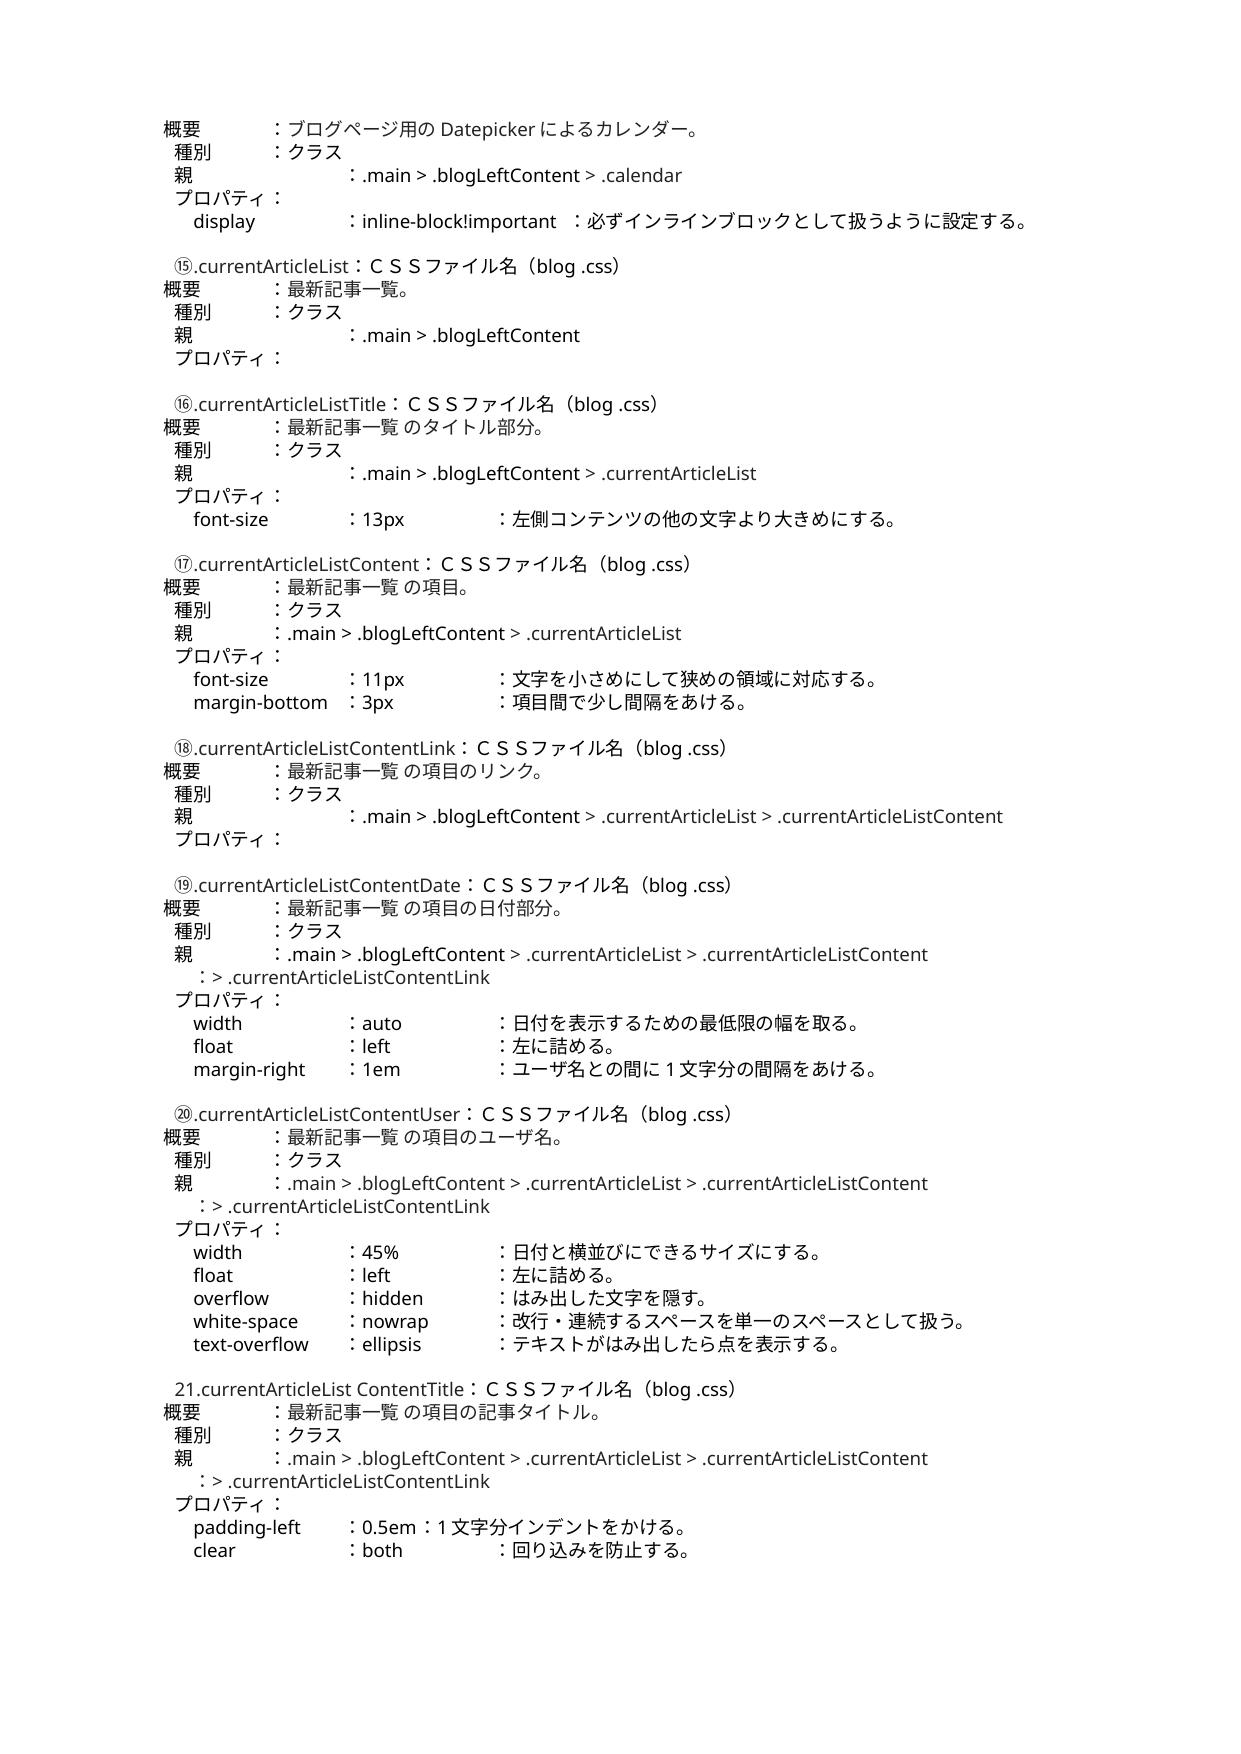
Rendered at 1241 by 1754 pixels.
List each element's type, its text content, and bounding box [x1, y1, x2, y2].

text float ：left ：左に詰める。 [118, 1264, 1122, 1287]
text 種別 ：クラス [118, 1424, 1122, 1447]
text 概要 ：最新記事一覧 の項目の記事タイトル。 [118, 1401, 1122, 1424]
text プロパティ ： [118, 347, 1122, 370]
text 親 ：.main > .blogLeftContent > .currentArticleList > .currentArticleListContent ：> .currentArticleListContentLink [118, 1172, 1122, 1218]
text 種別 ：クラス [118, 920, 1122, 943]
text プロパティ ： [118, 485, 1122, 508]
text 種別 ：クラス [118, 141, 1122, 164]
text 種別 ：クラス [118, 301, 1122, 324]
text float ：left ：左に詰める。 [118, 1035, 1122, 1058]
text 21.currentArticleList ContentTitle：ＣＳＳファイル名（blog .css） [118, 1378, 1122, 1401]
text margin-bottom ：3px ：項目間で少し間隔をあける。 [118, 691, 1122, 714]
text 親 ：.main > .blogLeftContent > .currentArticleList [118, 462, 1122, 485]
text 概要 ：最新記事一覧 の項目のリンク。 [118, 760, 1122, 783]
text プロパティ ： [118, 1493, 1122, 1516]
text 種別 ：クラス [118, 1149, 1122, 1172]
text 概要 ：最新記事一覧。 [118, 278, 1122, 301]
text width ：45% ：日付と横並びにできるサイズにする。 [118, 1241, 1122, 1264]
text プロパティ ： [118, 989, 1122, 1012]
text 親 ：.main > .blogLeftContent > .currentArticleList > .currentArticleListContent ：> .currentArticleListContentLink [118, 1447, 1122, 1493]
text ⑮.currentArticleList：ＣＳＳファイル名（blog .css） [118, 256, 1122, 278]
text 親 ：.main > .blogLeftContent [118, 324, 1122, 347]
text 親 ：.main > .blogLeftContent > .currentArticleList [118, 622, 1122, 645]
text width ：auto ：日付を表示するための最低限の幅を取る。 [118, 1012, 1122, 1035]
text clear ：both ：回り込みを防止する。 [118, 1539, 1122, 1562]
text 概要 ：最新記事一覧 の項目の日付部分。 [118, 897, 1122, 920]
text overflow ：hidden ：はみ出した文字を隠す。 [118, 1287, 1122, 1310]
text padding-left ：0.5em ：1文字分インデントをかける。 [118, 1516, 1122, 1539]
text font-size ：13px ：左側コンテンツの他の文字より大きめにする。 [118, 508, 1122, 531]
text 種別 ：クラス [118, 439, 1122, 462]
text 概要 ：ブログページ用のDatepickerによるカレンダー。 [118, 118, 1122, 141]
text display ：inline-block!important ：必ずインラインブロックとして扱うように設定する。 [118, 210, 1122, 233]
text プロパティ ： [118, 1218, 1122, 1241]
text 概要 ：最新記事一覧 のタイトル部分。 [118, 416, 1122, 439]
text 親 ：.main > .blogLeftContent > .currentArticleList > .currentArticleListContent ：> .currentArticleListContentLink [118, 943, 1122, 989]
text ⑱.currentArticleListContentLink：ＣＳＳファイル名（blog .css） [118, 737, 1122, 760]
text ⑯.currentArticleListTitle：ＣＳＳファイル名（blog .css） [118, 393, 1122, 416]
text ⑳.currentArticleListContentUser：ＣＳＳファイル名（blog .css） [118, 1103, 1122, 1126]
text font-size ：11px ：文字を小さめにして狭めの領域に対応する。 [118, 668, 1122, 691]
text margin-right ：1em ：ユーザ名との間に1文字分の間隔をあける。 [118, 1058, 1122, 1081]
text text-overflow ：ellipsis ：テキストがはみ出したら点を表示する。 [118, 1333, 1122, 1356]
text 種別 ：クラス [118, 783, 1122, 806]
text プロパティ ： [118, 645, 1122, 668]
text ⑲.currentArticleListContentDate：ＣＳＳファイル名（blog .css） [118, 874, 1122, 897]
text 親 ：.main > .blogLeftContent > .calendar [118, 164, 1122, 187]
text ⑰.currentArticleListContent：ＣＳＳファイル名（blog .css） [118, 553, 1122, 576]
text 概要 ：最新記事一覧 の項目のユーザ名。 [118, 1126, 1122, 1149]
text プロパティ ： [118, 187, 1122, 210]
text 概要 ：最新記事一覧 の項目。 [118, 576, 1122, 599]
text 種別 ：クラス [118, 599, 1122, 622]
text white-space ：nowrap ：改行・連続するスペースを単一のスペースとして扱う。 [118, 1310, 1122, 1333]
text 親 ：.main > .blogLeftContent > .currentArticleList > .currentArticleListContent [118, 806, 1122, 828]
text プロパティ ： [118, 828, 1122, 851]
